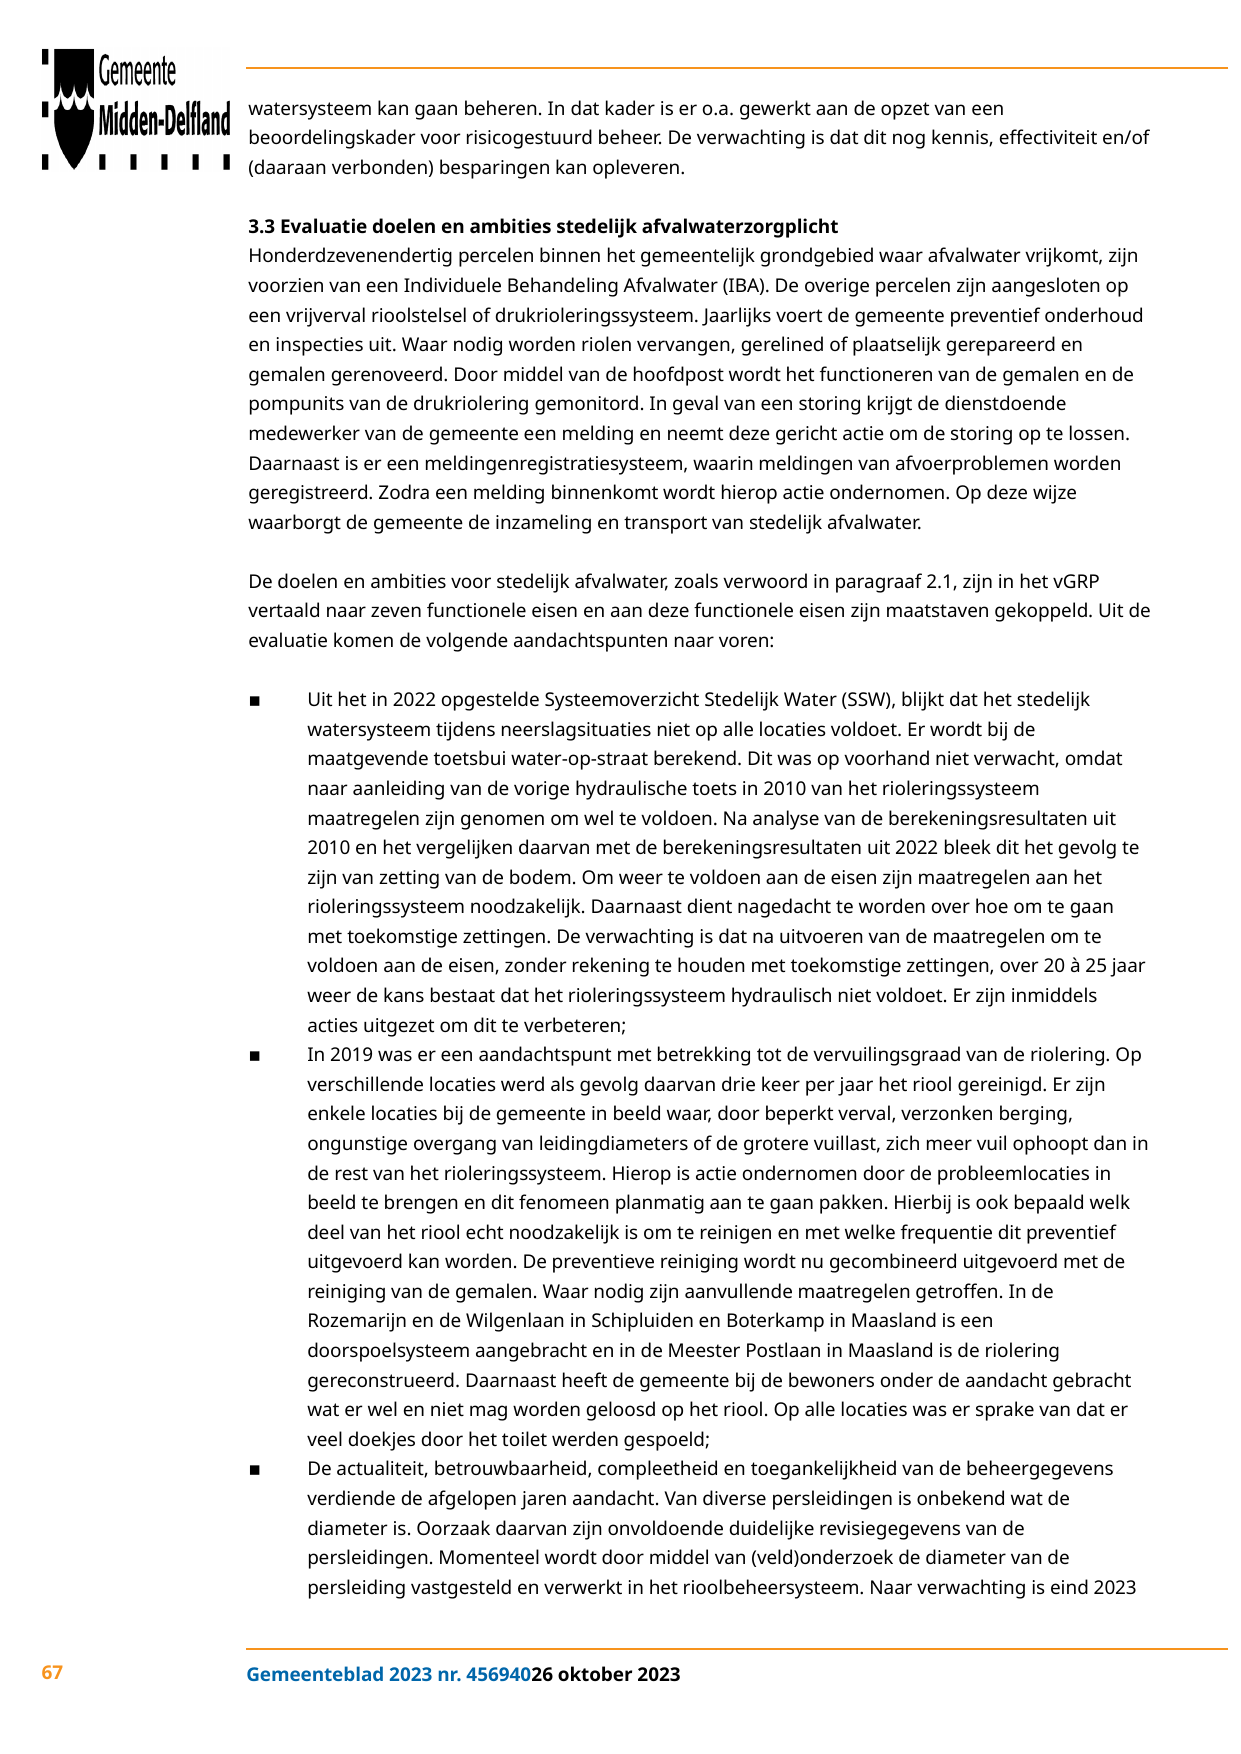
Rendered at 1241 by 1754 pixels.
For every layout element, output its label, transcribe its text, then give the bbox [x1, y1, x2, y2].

text De doelen en ambities voor stedelijk afvalwater, zoals verwoord in paragraaf 2.1, zijn in het vGRP vertaald naar zeven functionele eisen en aan deze functionele eisen zijn maatstaven gekoppeld. Uit de evaluatie komen de volgende aandachtspunten naar voren: [248, 568, 1152, 653]
picture [41, 47, 231, 172]
text 3.3 Evaluatie doelen en ambities stedelijk afvalwaterzorgplicht [248, 213, 1152, 239]
text Honderdzevenendertig percelen binnen het gemeentelijk grondgebied waar afvalwater vrijkomt, zijn voorzien van een Individuele Behandeling Afvalwater (IBA). De overige percelen zijn aangesloten op een vrijverval rioolstelsel of drukrioleringssysteem. Jaarlijks voert de gemeente preventief onderhoud en inspecties uit. Waar nodig worden riolen vervangen, gerelined of plaatselijk gerepareerd en gemalen gerenoveerd. Door middel van de hoofdpost wordt het functioneren van de gemalen en de pompunits van de drukriolering gemonitord. In geval van een storing krijgt de dienstdoende medewerker van de gemeente een melding en neemt deze gericht actie om de storing op te lossen. Daarnaast is er een meldingenregistratiesysteem, waarin meldingen van afvoerproblemen worden geregistreerd. Zodra een melding binnenkomt wordt hierop actie ondernomen. Op deze wijze waarborgt de gemeente de inzameling en transport van stedelijk afvalwater. [248, 243, 1152, 535]
list In 2019 was er een aandachtspunt met betrekking tot de vervuilingsgraad van de riolering. Op verschillende locaties werd als gevolg daarvan drie keer per jaar het riool gereinigd. Er zijn enkele locaties bij de gemeente in beeld waar, door beperkt verval, verzonken berging, ongunstige overgang van leidingdiameters of de grotere vuillast, zich meer vuil ophoopt dan in de rest van het rioleringssysteem. Hierop is actie ondernomen door de probleemlocaties in beeld te brengen en dit fenomeen planmatig aan te gaan pakken. Hierbij is ook bepaald welk deel van het riool echt noodzakelijk is om te reinigen en met welke frequentie dit preventief uitgevoerd kan worden. De preventieve reiniging wordt nu gecombineerd uitgevoerd met de reiniging van de gemalen. Waar nodig zijn aanvullende maatregelen getroffen. In de Rozemarijn en de Wilgenlaan in Schipluiden en Boterkamp in Maasland is een doorspoelsysteem aangebracht en in de Meester Postlaan in Maasland is de riolering gereconstrueerd. Daarnaast heeft de gemeente bij de bewoners onder de aandacht gebracht wat er wel en niet mag worden geloosd op het riool. Op alle locaties was er sprake van dat er veel doekjes door het toilet werden gespoeld; [248, 1041, 1152, 1452]
text watersysteem kan gaan beheren. In dat kader is er o.a. gewerkt aan de opzet van een beoordelingskader voor risicogestuurd beheer. De verwachting is dat dit nog kennis, effectiviteit en/of (daaraan verbonden) besparingen kan opleveren. [248, 95, 1152, 180]
list Uit het in 2022 opgestelde Systeemoverzicht Stedelijk Water (SSW), blijkt dat het stedelijk watersysteem tijdens neerslagsituaties niet op alle locaties voldoet. Er wordt bij de maatgevende toetsbui water-op-straat berekend. Dit was op voorhand niet verwacht, omdat naar aanleiding van de vorige hydraulische toets in 2010 van het rioleringssysteem maatregelen zijn genomen om wel te voldoen. Na analyse van de berekeningsresultaten uit 2010 en het vergelijken daarvan met de berekeningsresultaten uit 2022 bleek dit het gevolg te zijn van zetting van de bodem. Om weer te voldoen aan de eisen zijn maatregelen aan het rioleringssysteem noodzakelijk. Daarnaast dient nagedacht te worden over hoe om te gaan met toekomstige zettingen. De verwachting is dat na uitvoeren van de maatregelen om te voldoen aan de eisen, zonder rekening te houden met toekomstige zettingen, over 20 à 25 jaar weer de kans bestaat dat het rioleringssysteem hydraulisch niet voldoet. Er zijn inmiddels acties uitgezet om dit te verbeteren; [248, 686, 1152, 1038]
list De actualiteit, betrouwbaarheid, compleetheid en toegankelijkheid van de beheergegevens verdiende de afgelopen jaren aandacht. Van diverse persleidingen is onbekend wat de diameter is. Oorzaak daarvan zijn onvoldoende duidelijke revisiegegevens van de persleidingen. Momenteel wordt door middel van (veld)onderzoek de diameter van de persleiding vastgesteld en verwerkt in het rioolbeheersysteem. Naar verwachting is eind 2023 [248, 1456, 1152, 1600]
